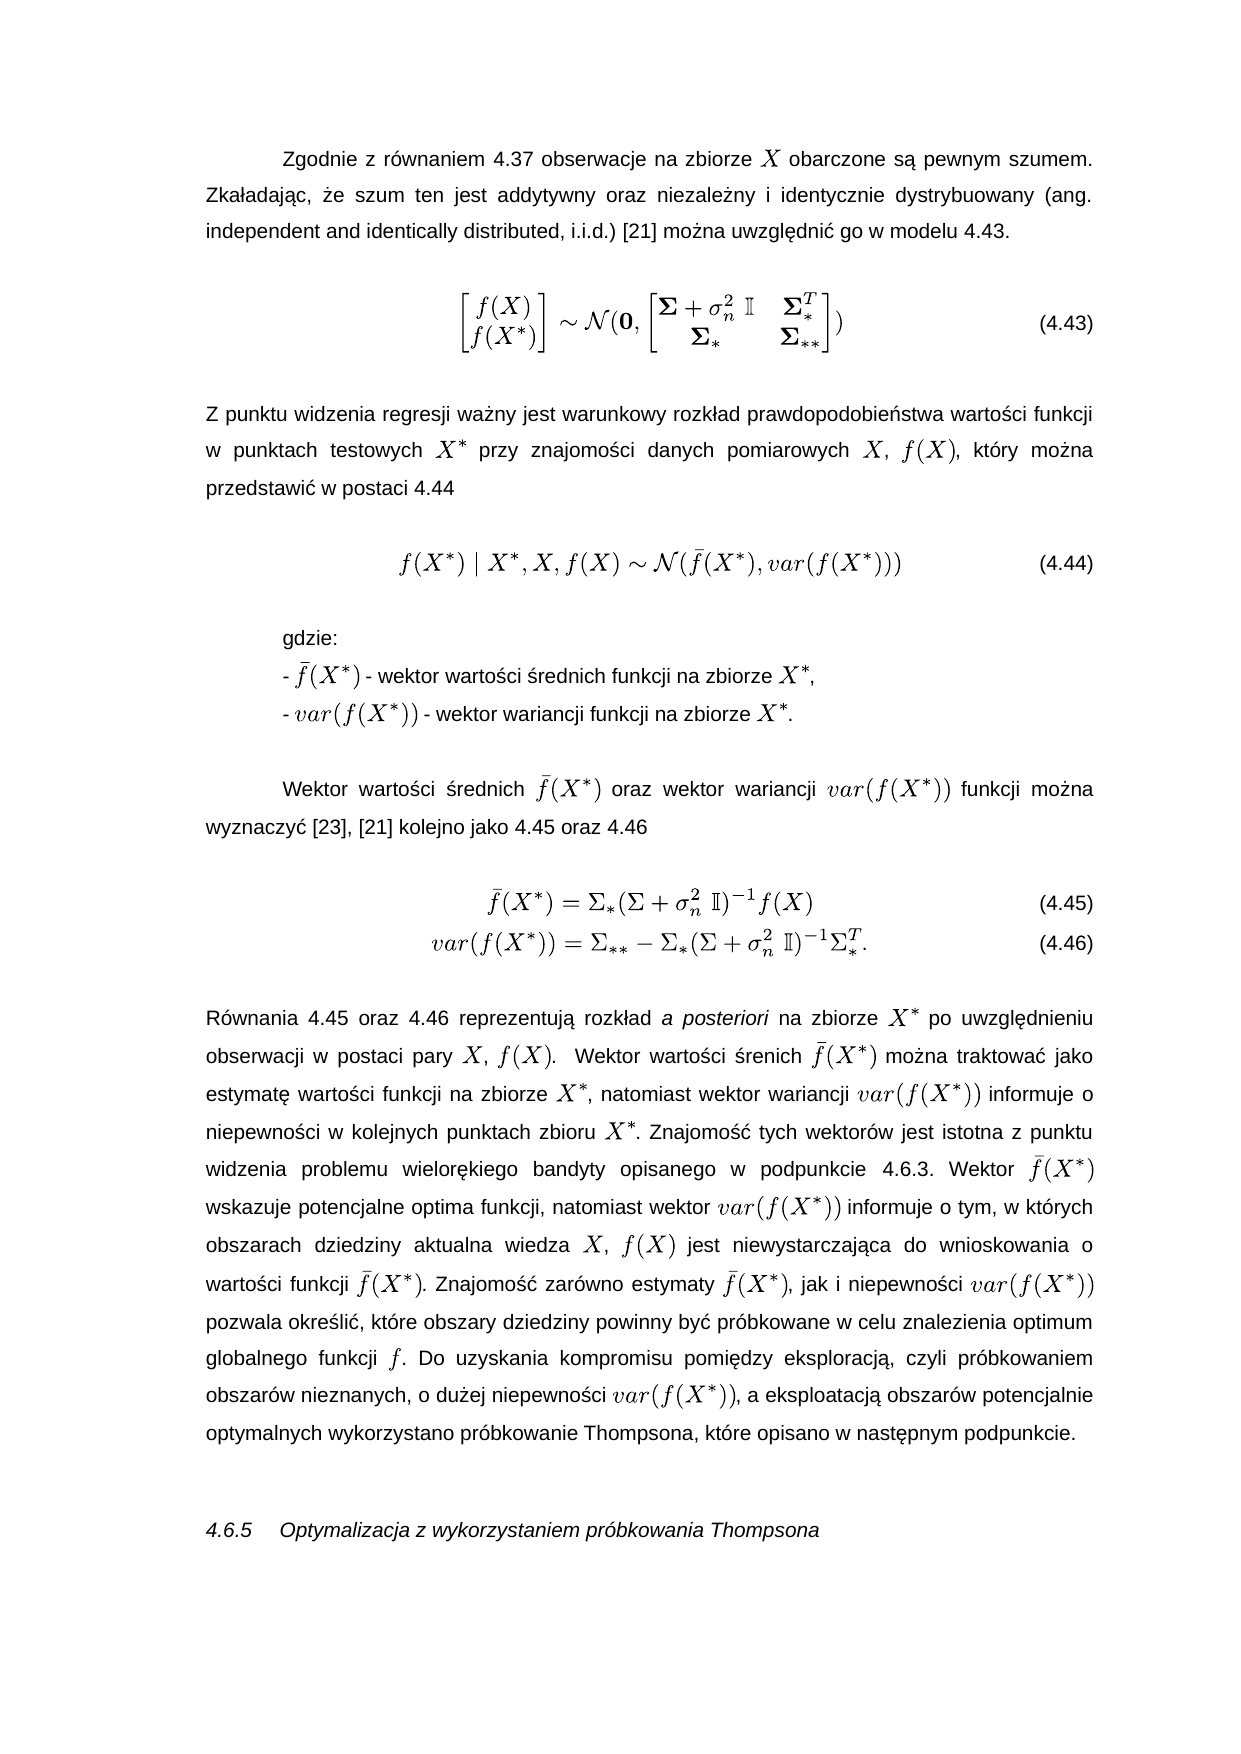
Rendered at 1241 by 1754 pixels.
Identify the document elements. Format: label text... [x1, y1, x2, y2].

text [206, 928, 766, 957]
text [206, 549, 695, 577]
text [206, 292, 462, 353]
text Zgodnie z równaniem 4.37 obserwacje na zbiorze obarczone są pewnym szumem. Zkaładając, że szum ten jest addytywny oraz niezależny i identycznie dystrybuowany (ang. independent and identically distributed, i.i.d.) [21] można uwzględnić go w modelu 4.43. [206, 147, 1093, 243]
text gdzie: [206, 626, 1093, 650]
text - - wektor wariancji funkcji na zbiorze . [206, 701, 1093, 727]
text [206, 888, 493, 916]
text Równania 4.45 oraz 4.46 reprezentują rozkład a posteriori na zbiorze po uwzględnieniu obserwacji w postaci pary , . Wektor wartości śrenich można traktować jako estymatę wartości funkcji na zbiorze , natomiast wektor wariancji informuje o niepewności w kolejnych punktach zbioru . Znajomość tych wektorów jest istotna z punktu widzenia problemu wielorękiego bandyty opisanego w podpunkcie 4.6.3. Wektor wskazuje potencjalne optima funkcji, natomiast wektor informuje o tym, w których obszarach dziedziny aktualna wiedza , jest niewystarczająca do wnioskowania o wartości funkcji . Znajomość zarówno estymaty , jak i niepewności pozwala określić, które obszary dziedziny powinny być próbkowane w celu znalezienia optimum globalnego funkcji . Do uzyskania kompromisu pomiędzy eksploracją, czyli próbkowaniem obszarów nieznanych, o dużej niepewności , a eksploatacją obszarów potencjalnie optymalnych wykorzystano próbkowanie Thompsona, które opisano w następnym podpunkcie. [206, 1006, 1093, 1445]
text (4.45) [752, 888, 1093, 916]
text [206, 662, 300, 689]
text Wektor wartości średnich oraz wektor wariancji funkcji można wyznaczyć [23], [21] kolejno jako 4.45 oraz 4.46 [206, 775, 1093, 839]
text . (4.46) [796, 928, 1093, 957]
text (4.43) [829, 292, 1093, 353]
text Z punktu widzenia regresji ważny jest warunkowy rozkład prawdopodobieństwa wartości funkcji w punktach testowych przy znajomości danych pomiarowych , , który można przedstawić w postaci 4.44 [206, 402, 1093, 500]
subtitle Optymalizacja z wykorzystaniem próbkowania Thompsona [206, 1518, 1093, 1542]
text - - wektor wartości średnich funkcji na zbiorze , [310, 662, 1093, 689]
text (4.44) [704, 549, 1093, 577]
